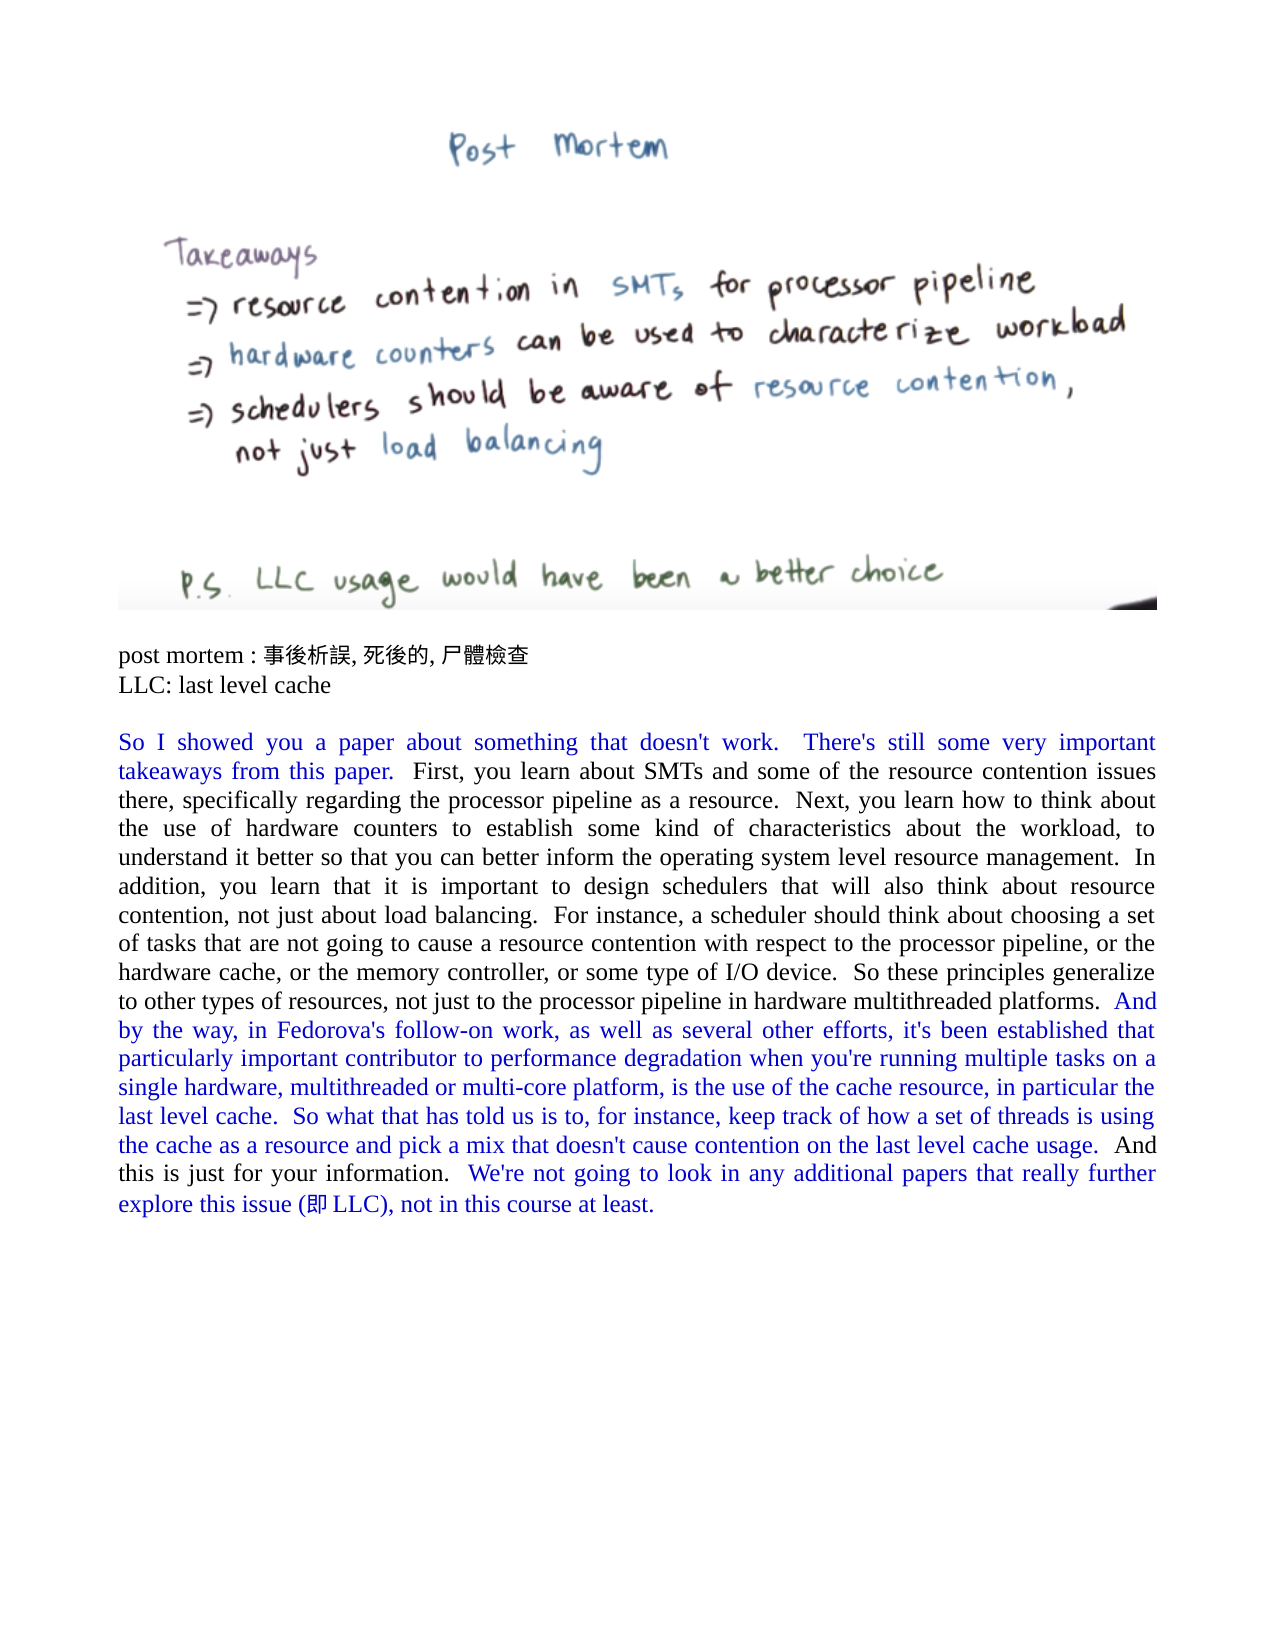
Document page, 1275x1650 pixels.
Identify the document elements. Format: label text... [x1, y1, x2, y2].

text post mortem : 事後析誤, 死後的, 尸體檢查 [118, 638, 1157, 670]
text LLC: last level cache [118, 670, 1157, 698]
picture [118, 118, 1157, 610]
text So I showed you a paper about something that doesn't work. There's still some very important takeaways from this paper. First, you learn about SMTs and some of the resource contention issues there, specifically regarding the processor pipeline as a resource. Next, you learn how to think about the use of hardware counters to establish some kind of characteristics about the workload, to understand it better so that you can better inform the operating system level resource management. In addition, you learn that it is important to design schedulers that will also think about resource contention, not just about load balancing. For instance, a scheduler should think about choosing a set of tasks that are not going to cause a resource contention with respect to the processor pipeline, or the hardware cache, or the memory controller, or some type of I/O device. So these principles generalize to other types of resources, not just to the processor pipeline in hardware multithreaded platforms. And by the way, in Fedorova's follow-on work, as well as several other efforts, it's been established that particularly important contributor to performance degradation when you're running multiple tasks on a single hardware, multithreaded or multi-core platform, is the use of the cache resource, in particular the last level cache. So what that has told us is to, for instance, keep track of how a set of threads is using the cache as a resource and pick a mix that doesn't cause contention on the last level cache usage. And this is just for your information. We're not going to look in any additional papers that really further explore this issue (即LLC), not in this course at least. [118, 727, 1157, 1219]
